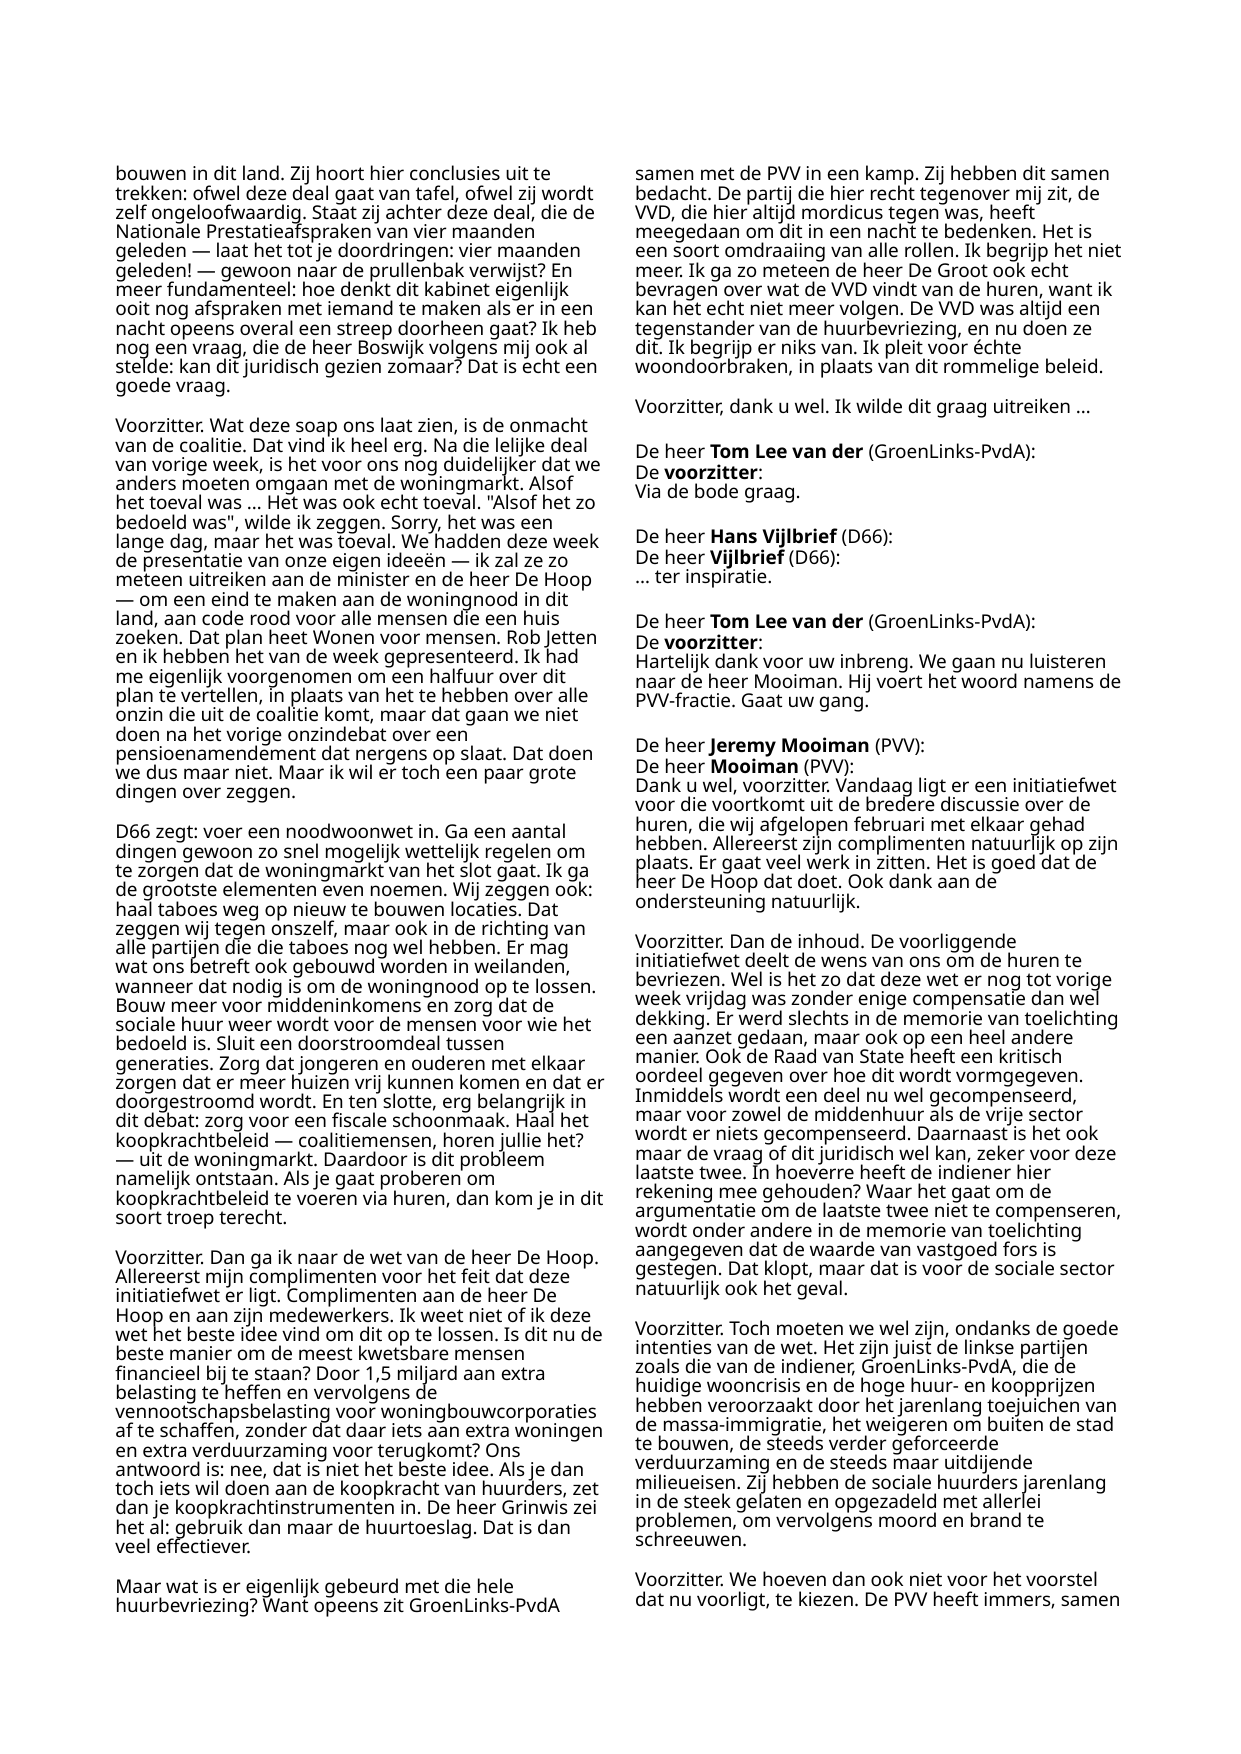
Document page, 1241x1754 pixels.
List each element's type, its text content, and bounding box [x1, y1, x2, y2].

text Maar wat is er eigenlijk gebeurd met die hele huurbevriezing? Want opeens zit GroenLinks-PvdA [115, 1578, 605, 1616]
text Voorzitter. We hoeven dan ook niet voor het voorstel dat nu voorligt, te kiezen. De PVV heeft immers, samen [635, 1571, 1125, 1610]
text De heer Tom Lee van der (GroenLinks-PvdA): [635, 438, 1125, 464]
text Voorzitter, dank u wel. Ik wilde dit graag uitreiken … [635, 398, 1125, 417]
text Voorzitter. Toch moeten we wel zijn, ondanks de goede intenties van de wet. Het zijn juist de linkse partijen zoals die van de indiener, GroenLinks-PvdA, die de huidige wooncrisis en de hoge huur- en koopprijzen hebben veroorzaakt door het jarenlang toejuichen van de massa-immigratie, het weigeren om buiten de stad te bouwen, de steeds verder geforceerde verduurzaming en de steeds maar uitdijende milieueisen. Zij hebben de sociale huurders jarenlang in de steek gelaten en opgezadeld met allerlei problemen, om vervolgens moord en brand te schreeuwen. [635, 1319, 1125, 1551]
text samen met de PVV in een kamp. Zij hebben dit samen bedacht. De partij die hier recht tegenover mij zit, de VVD, die hier altijd mordicus tegen was, heeft meegedaan om dit in een nacht te bedenken. Het is een soort omdraaiing van alle rollen. Ik begrijp het niet meer. Ik ga zo meteen de heer De Groot ook echt bevragen over wat de VVD vindt van de huren, want ik kan het echt niet meer volgen. De VVD was altijd een tegenstander van de huurbevriezing, en nu doen ze dit. Ik begrijp er niks van. Ik pleit voor échte woondoorbraken, in plaats van dit rommelige beleid. [635, 165, 1125, 377]
text De voorzitter: [635, 634, 1125, 653]
text De heer Mooiman (PVV): [635, 758, 1125, 777]
text Dank u wel, voorzitter. Vandaag ligt er een initiatiefwet voor die voortkomt uit de bredere discussie over de huren, die wij afgelopen februari met elkaar gehad hebben. Allereerst zijn complimenten natuurlijk op zijn plaats. Er gaat veel werk in zitten. Het is goed dat de heer De Hoop dat doet. Ook dank aan de ondersteuning natuurlijk. [635, 777, 1125, 912]
text De heer Vijlbrief (D66): [635, 549, 1125, 568]
text bouwen in dit land. Zij hoort hier conclusies uit te trekken: ofwel deze deal gaat van tafel, ofwel zij wordt zelf ongeloofwaardig. Staat zij achter deze deal, die de Nationale Prestatieafspraken van vier maanden geleden — laat het tot je doordringen: vier maanden geleden! — gewoon naar de prullenbak verwijst? En meer fundamenteel: hoe denkt dit kabinet eigenlijk ooit nog afspraken met iemand te maken als er in een nacht opeens overal een streep doorheen gaat? Ik heb nog een vraag, die de heer Boswijk volgens mij ook al stelde: kan dit juridisch gezien zomaar? Dat is echt een goede vraag. [115, 165, 605, 397]
text De voorzitter: [635, 464, 1125, 483]
text De heer Tom Lee van der (GroenLinks-PvdA): [635, 608, 1125, 634]
text D66 zegt: voer een noodwoonwet in. Ga een aantal dingen gewoon zo snel mogelijk wettelijk regelen om te zorgen dat de woningmarkt van het slot gaat. Ik ga de grootste elementen even noemen. Wij zeggen ook: haal taboes weg op nieuw te bouwen locaties. Dat zeggen wij tegen onszelf, maar ook in de richting van alle partijen die die taboes nog wel hebben. Er mag wat ons betreft ook gebouwd worden in weilanden, wanneer dat nodig is om de woningnood op te lossen. Bouw meer voor middeninkomens en zorg dat de sociale huur weer wordt voor de mensen voor wie het bedoeld is. Sluit een doorstroomdeal tussen generaties. Zorg dat jongeren en ouderen met elkaar zorgen dat er meer huizen vrij kunnen komen en dat er doorgestroomd wordt. En ten slotte, erg belangrijk in dit debat: zorg voor een fiscale schoonmaak. Haal het koopkrachtbeleid — coalitiemensen, horen jullie het? — uit de woningmarkt. Daardoor is dit probleem namelijk ontstaan. Als je gaat proberen om koopkrachtbeleid te voeren via huren, dan kom je in dit soort troep terecht. [115, 823, 605, 1228]
text Voorzitter. Dan de inhoud. De voorliggende initiatiefwet deelt de wens van ons om de huren te bevriezen. Wel is het zo dat deze wet er nog tot vorige week vrijdag was zonder enige compensatie dan wel dekking. Er werd slechts in de memorie van toelichting een aanzet gedaan, maar ook op een heel andere manier. Ook de Raad van State heeft een kritisch oordeel gegeven over hoe dit wordt vormgegeven. Inmiddels wordt een deel nu wel gecompenseerd, maar voor zowel de middenhuur als de vrije sector wordt er niets gecompenseerd. Daarnaast is het ook maar de vraag of dit juridisch wel kan, zeker voor deze laatste twee. In hoeverre heeft de indiener hier rekening mee gehouden? Waar het gaat om de argumentatie om de laatste twee niet te compenseren, wordt onder andere in de memorie van toelichting aangegeven dat de waarde van vastgoed fors is gestegen. Dat klopt, maar dat is voor de sociale sector natuurlijk ook het geval. [635, 933, 1125, 1299]
text Via de bode graag. [635, 483, 1125, 502]
text Voorzitter. Wat deze soap ons laat zien, is de onmacht van de coalitie. Dat vind ik heel erg. Na die lelijke deal van vorige week, is het voor ons nog duidelijker dat we anders moeten omgaan met de woningmarkt. Alsof het toeval was … Het was ook echt toeval. "Alsof het zo bedoeld was", wilde ik zeggen. Sorry, het was een lange dag, maar het was toeval. We hadden deze week de presentatie van onze eigen ideeën — ik zal ze zo meteen uitreiken aan de minister en de heer De Hoop — om een eind te maken aan de woningnood in dit land, aan code rood voor alle mensen die een huis zoeken. Dat plan heet Wonen voor mensen. Rob Jetten en ik hebben het van de week gepresenteerd. Ik had me eigenlijk voorgenomen om een halfuur over dit plan te vertellen, in plaats van het te hebben over alle onzin die uit de coalitie komt, maar dat gaan we niet doen na het vorige onzindebat over een pensioenamendement dat nergens op slaat. Dat doen we dus maar niet. Maar ik wil er toch een paar grote dingen over zeggen. [115, 417, 605, 803]
text De heer Hans Vijlbrief (D66): [635, 523, 1125, 549]
text Voorzitter. Dan ga ik naar de wet van de heer De Hoop. Allereerst mijn complimenten voor het feit dat deze initiatiefwet er ligt. Complimenten aan de heer De Hoop en aan zijn medewerkers. Ik weet niet of ik deze wet het beste idee vind om dit op te lossen. Is dit nu de beste manier om de meest kwetsbare mensen financieel bij te staan? Door 1,5 miljard aan extra belasting te heffen en vervolgens de vennootschapsbelasting voor woningbouwcorporaties af te schaffen, zonder dat daar iets aan extra woningen en extra verduurzaming voor terugkomt? Ons antwoord is: nee, dat is niet het beste idee. Als je dan toch iets wil doen aan de koopkracht van huurders, zet dan je koopkrachtinstrumenten in. De heer Grinwis zei het al: gebruik dan maar de huurtoeslag. Dat is dan veel effectiever. [115, 1249, 605, 1557]
text Hartelijk dank voor uw inbreng. We gaan nu luisteren naar de heer Mooiman. Hij voert het woord namens de PVV-fractie. Gaat uw gang. [635, 653, 1125, 711]
text De heer Jeremy Mooiman (PVV): [635, 732, 1125, 758]
text … ter inspiratie. [635, 568, 1125, 587]
